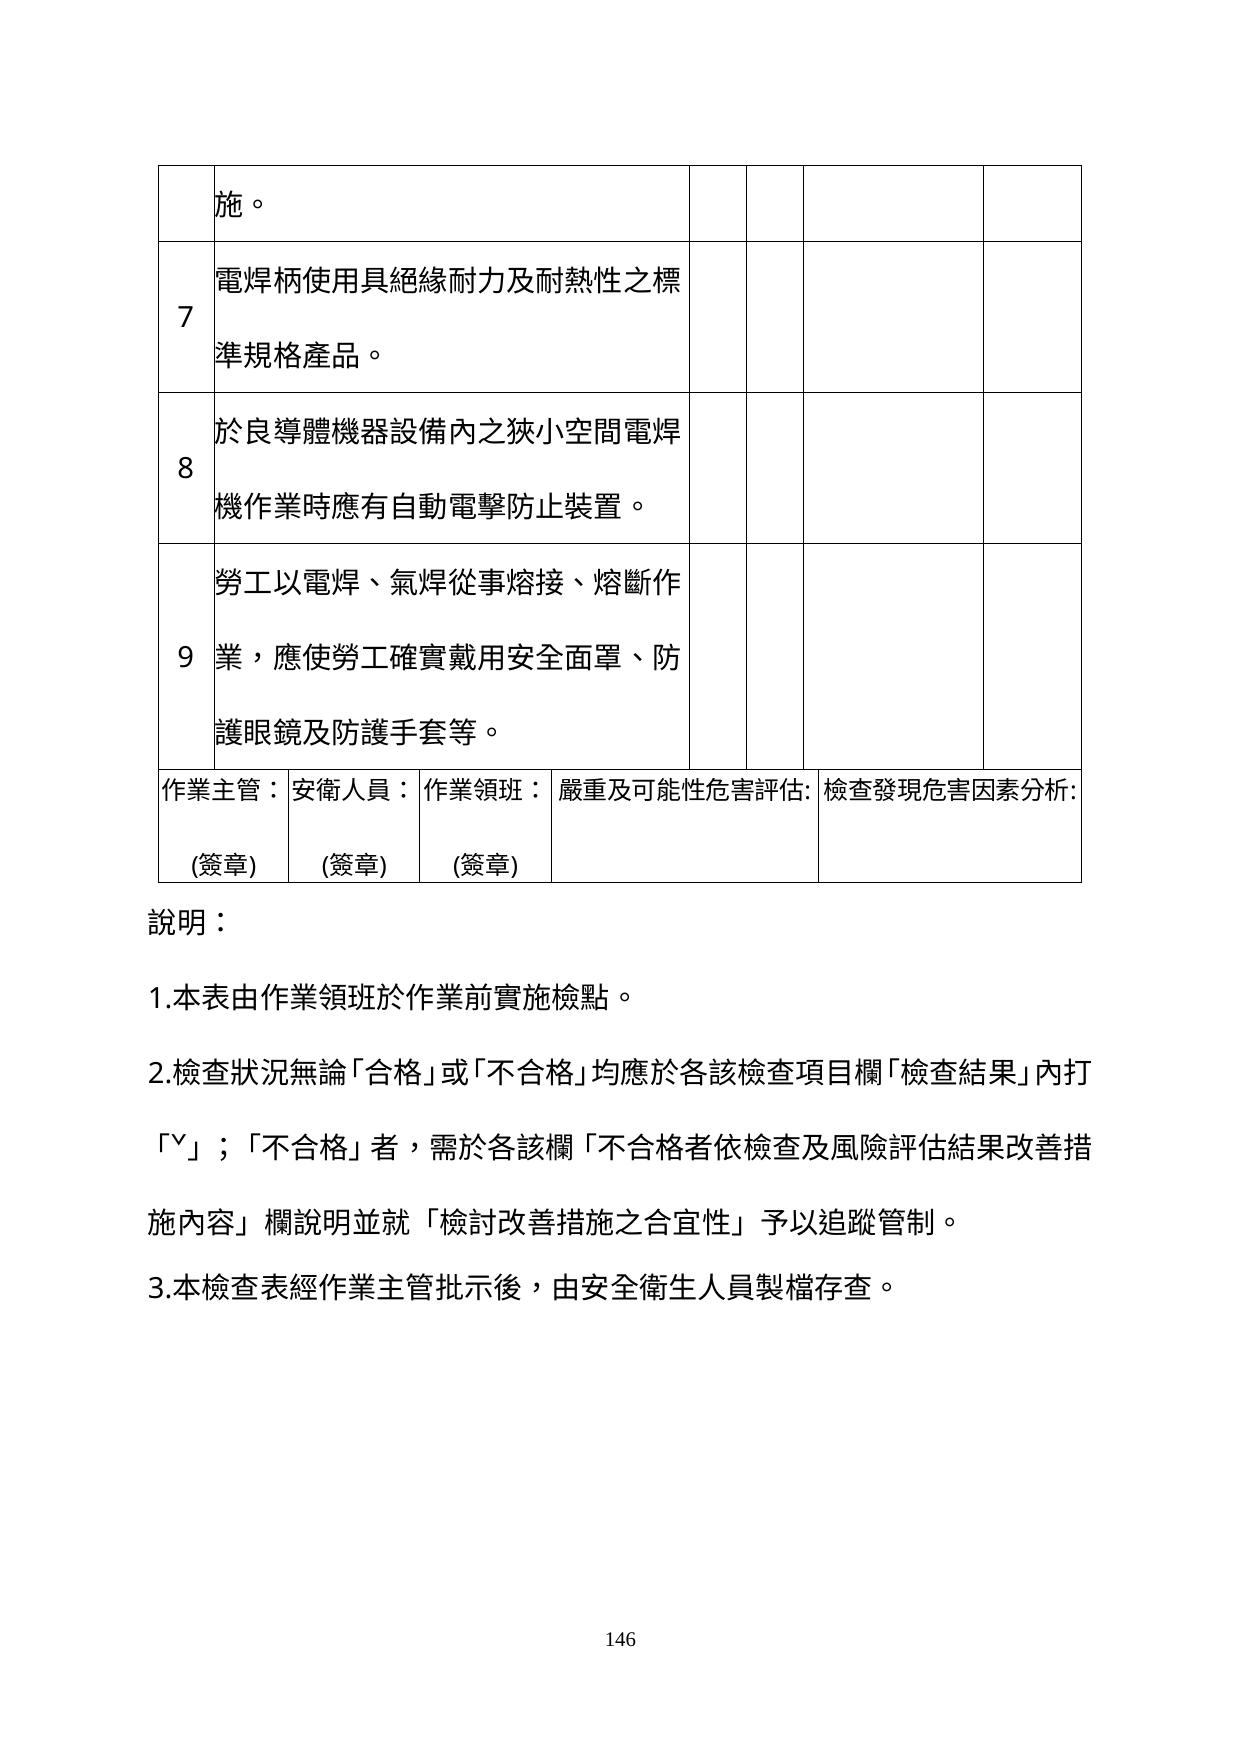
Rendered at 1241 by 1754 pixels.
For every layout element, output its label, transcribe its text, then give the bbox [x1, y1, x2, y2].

table_cell [747, 166, 803, 241]
table_cell [984, 544, 1081, 769]
table_cell 施。 [215, 166, 689, 241]
table_cell 作業領班： (簽章) [420, 770, 551, 882]
table_cell 勞工以電焊、氣焊從事熔接、熔斷作業，應使勞工確實戴用安全面罩、防護眼鏡及防護手套等。 [215, 544, 689, 769]
table_cell [690, 242, 746, 392]
text 說明： [148, 883, 1092, 958]
table_cell [804, 544, 983, 769]
table_cell 作業主管： (簽章) [159, 770, 288, 882]
table_cell [690, 166, 746, 241]
table_cell 嚴重及可能性危害評估: [552, 770, 818, 882]
table_cell [804, 166, 983, 241]
text 1.本表由作業領班於作業前實施檢點。 [148, 958, 1092, 1033]
table_cell [984, 242, 1081, 392]
table_cell [747, 544, 803, 769]
table_cell [984, 393, 1081, 543]
table_cell 8 [159, 393, 214, 543]
table_cell [159, 166, 214, 241]
table_cell 檢查發現危害因素分析: [819, 770, 1081, 882]
text 3.本檢查表經作業主管批示後，由安全衛生人員製檔存查。 [148, 1258, 1092, 1308]
table_cell 於良導體機器設備內之狹小空間電焊機作業時應有自動電擊防止裝置。 [215, 393, 689, 543]
table_cell 電焊柄使用具絕緣耐力及耐熱性之標準規格產品。 [215, 242, 689, 392]
table_cell 7 [159, 242, 214, 392]
table_cell [804, 393, 983, 543]
text 2.檢查狀況無論「合格」或「不合格」均應於各該檢查項目欄「檢查結果」內打「ˇ」；「不合格」者，需於各該欄「不合格者依檢查及風險評估結果改善措施內容」欄說明並就「檢討改善措施之合宜性」予以追蹤管制。 [148, 1033, 1092, 1258]
table_cell 安衛人員： (簽章) [289, 770, 419, 882]
table_cell [984, 166, 1081, 241]
table_cell 9 [159, 544, 214, 769]
table_cell [690, 544, 746, 769]
table_cell [747, 242, 803, 392]
table_cell [690, 393, 746, 543]
table_cell [747, 393, 803, 543]
table_cell [804, 242, 983, 392]
